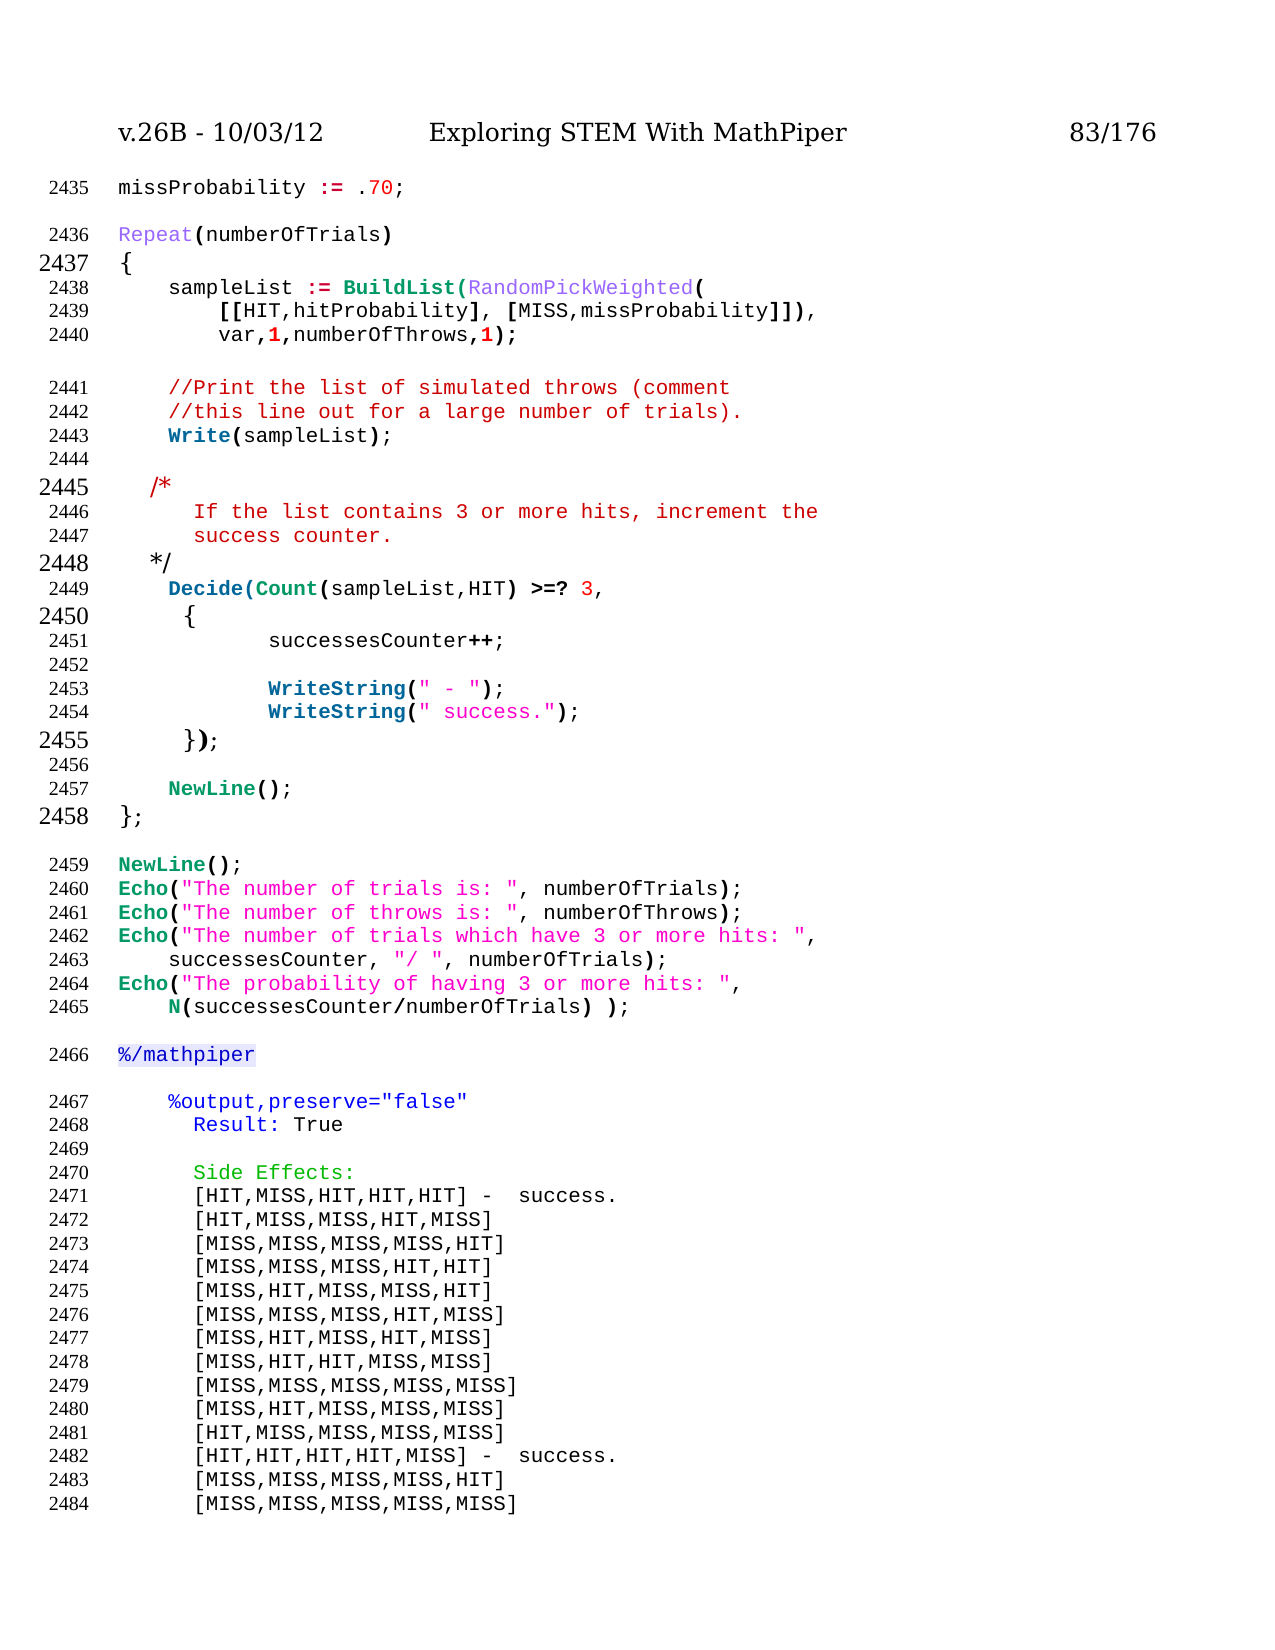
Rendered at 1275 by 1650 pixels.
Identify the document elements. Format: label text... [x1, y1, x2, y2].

text [HIT,MISS,MISS,HIT,MISS] [118, 1209, 1157, 1233]
text Echo("The number of trials which have 3 or more hits: ", [118, 925, 1157, 949]
text Decide(Count(sampleList,HIT) >=? 3, [118, 577, 1157, 601]
text sampleList := BuildList(RandomPickWeighted( [118, 277, 1157, 301]
text /* [118, 472, 1157, 501]
text [MISS,MISS,MISS,MISS,MISS] [118, 1374, 1157, 1398]
text success counter. [118, 525, 1157, 548]
text [MISS,MISS,MISS,MISS,HIT] [118, 1233, 1157, 1256]
text Result: True [118, 1114, 1157, 1138]
text [MISS,MISS,MISS,MISS,HIT] [118, 1469, 1157, 1493]
text [MISS,HIT,HIT,MISS,MISS] [118, 1351, 1157, 1374]
text N(successesCounter/numberOfTrials) ); [118, 996, 1157, 1020]
text [MISS,MISS,MISS,HIT,MISS] [118, 1304, 1157, 1327]
text [MISS,MISS,MISS,HIT,HIT] [118, 1256, 1157, 1280]
text { [118, 601, 1157, 630]
text %output,preserve="false" [118, 1091, 1157, 1114]
text Echo("The probability of having 3 or more hits: ", [118, 973, 1157, 996]
text [HIT,HIT,HIT,HIT,MISS] - success. [118, 1446, 1157, 1469]
text [HIT,MISS,MISS,MISS,MISS] [118, 1422, 1157, 1446]
text [HIT,MISS,HIT,HIT,HIT] - success. [118, 1185, 1157, 1209]
text Side Effects: [118, 1162, 1157, 1185]
text successesCounter++; [118, 630, 1157, 654]
text NewLine(); [118, 854, 1157, 878]
text If the list contains 3 or more hits, increment the [118, 501, 1157, 525]
text %/mathpiper [118, 1043, 1157, 1067]
text }); [118, 725, 1157, 754]
text Echo("The number of trials is: ", numberOfTrials); [118, 878, 1157, 902]
text [MISS,HIT,MISS,MISS,HIT] [118, 1280, 1157, 1304]
text { [118, 248, 1157, 277]
text Echo("The number of throws is: ", numberOfThrows); [118, 902, 1157, 925]
text }; [118, 802, 1157, 831]
text successesCounter, "/ ", numberOfTrials); [118, 949, 1157, 973]
text WriteString(" - "); [118, 678, 1157, 701]
text var,1,numberOfThrows,1); [118, 324, 1157, 348]
text Write(sampleList); [118, 424, 1157, 448]
text [MISS,HIT,MISS,MISS,MISS] [118, 1398, 1157, 1422]
text [[HIT,hitProbability], [MISS,missProbability]]), [118, 301, 1157, 324]
text WriteString(" success."); [118, 701, 1157, 725]
text */ [118, 548, 1157, 577]
text [MISS,HIT,MISS,HIT,MISS] [118, 1327, 1157, 1351]
text [MISS,MISS,MISS,MISS,MISS] [118, 1493, 1157, 1516]
text //this line out for a large number of trials). [118, 401, 1157, 424]
text missProbability := .70; [118, 177, 1157, 200]
text NewLine(); [118, 778, 1157, 802]
text Repeat(numberOfTrials) [118, 224, 1157, 248]
text //Print the list of simulated throws (comment [118, 377, 1157, 401]
